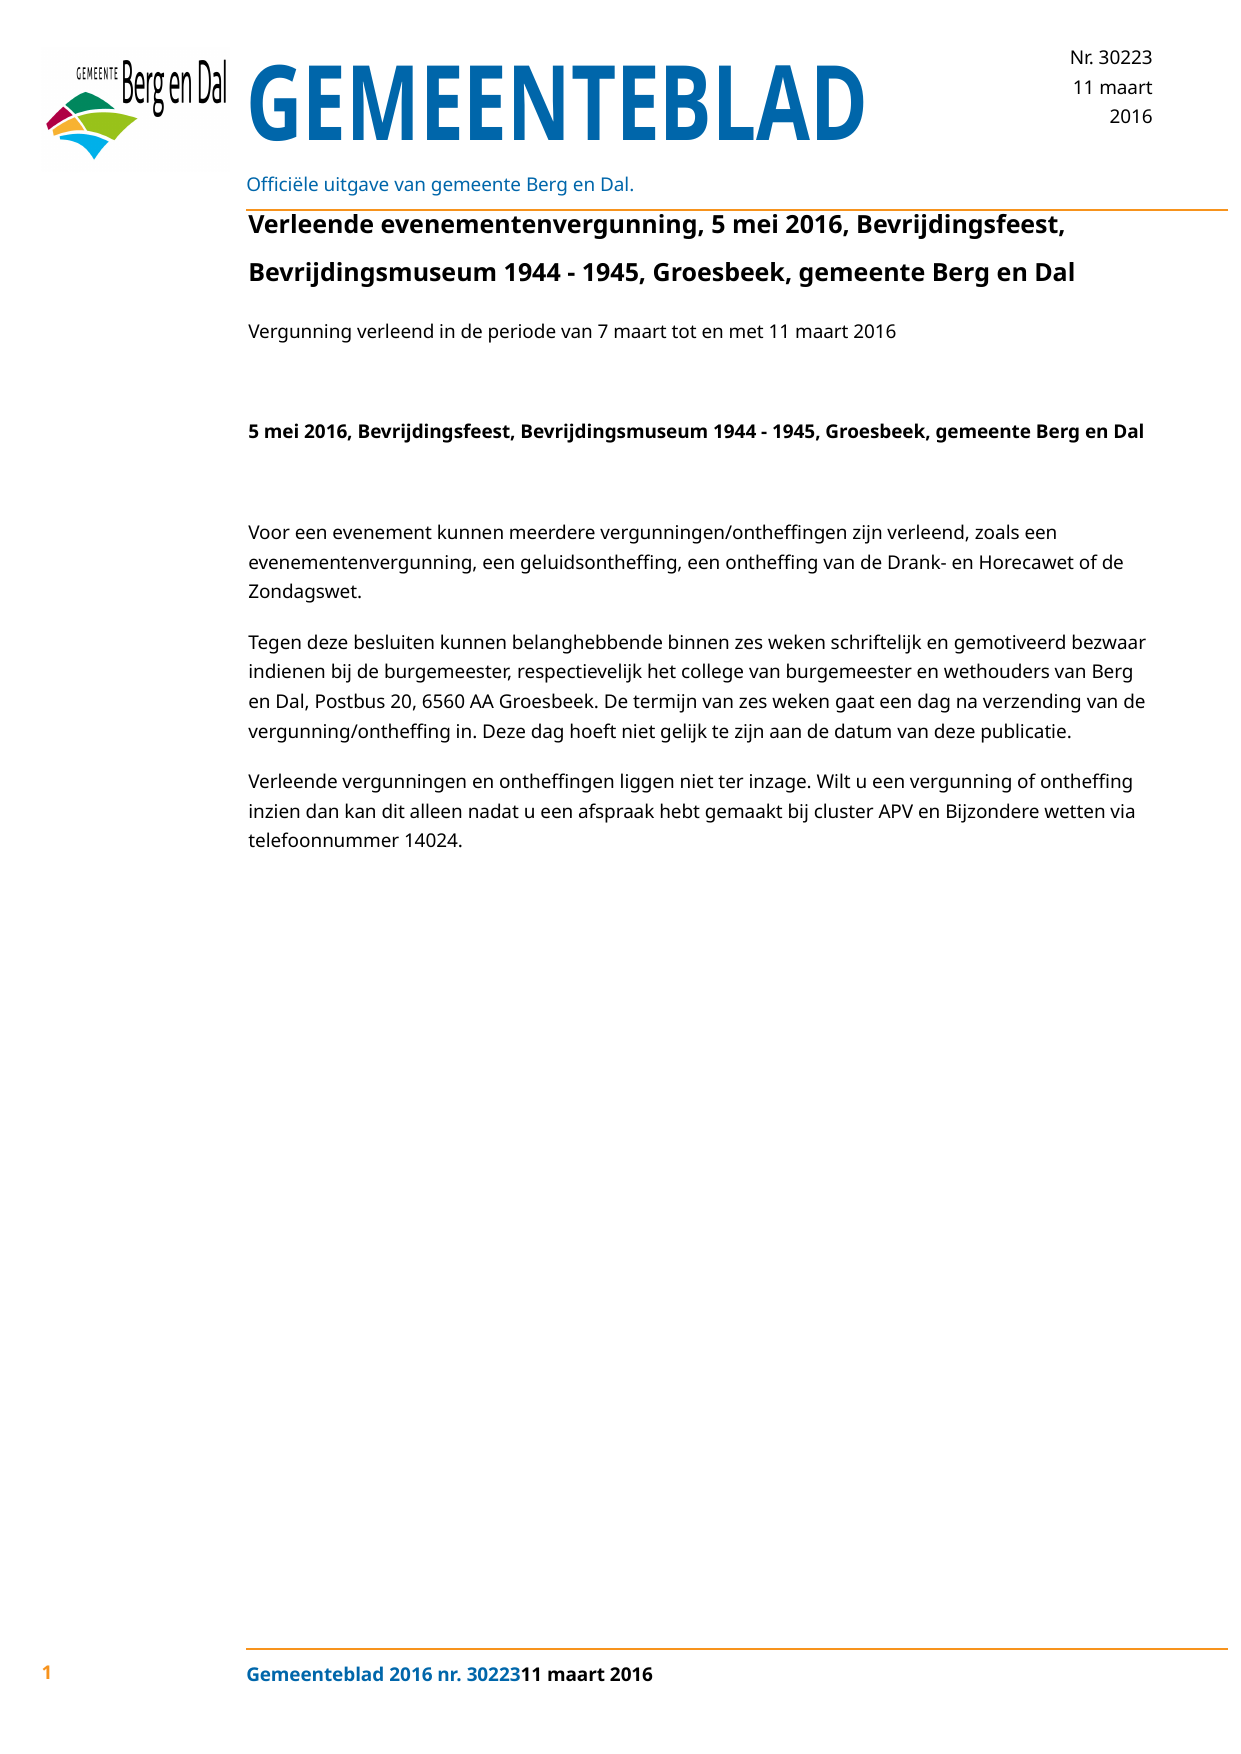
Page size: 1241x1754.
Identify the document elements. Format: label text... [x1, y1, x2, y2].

text Verleende evenementenvergunning, 5 mei 2016, Bevrijdingsfeest, Bevrijdingsmuseum 1944 - 1945, Groesbeek, gemeente Berg en Dal [248, 211, 1152, 288]
text Verleende vergunningen en ontheffingen liggen niet ter inzage. Wilt u een vergunning of ontheffing inzien dan kan dit alleen nadat u een afspraak hebt gemaakt bij cluster APV en Bijzondere wetten via telefoonnummer 14024. [248, 768, 1152, 853]
text Tegen deze besluiten kunnen belanghebbende binnen zes weken schriftelijk en gemotiveerd bezwaar indienen bij de burgemeester, respectievelijk het college van burgemeester en wethouders van Berg en Dal, Postbus 20, 6560 AA Groesbeek. De termijn van zes weken gaat een dag na verzending van de vergunning/ontheffing in. Deze dag hoeft niet gelijk te zijn aan de datum van deze publicatie. [248, 629, 1152, 744]
text Vergunning verleend in de periode van 7 maart tot en met 11 maart 2016 [248, 318, 1152, 344]
text Voor een evenement kunnen meerdere vergunningen/ontheffingen zijn verleend, zoals een evenementenvergunning, een geluidsontheffing, een ontheffing van de Drank- en Horecawet of de Zondagswet. [248, 519, 1152, 604]
picture [41, 47, 231, 172]
text 5 mei 2016, Bevrijdingsfeest, Bevrijdingsmuseum 1944 - 1945, Groesbeek, gemeente Berg en Dal [248, 419, 1152, 444]
